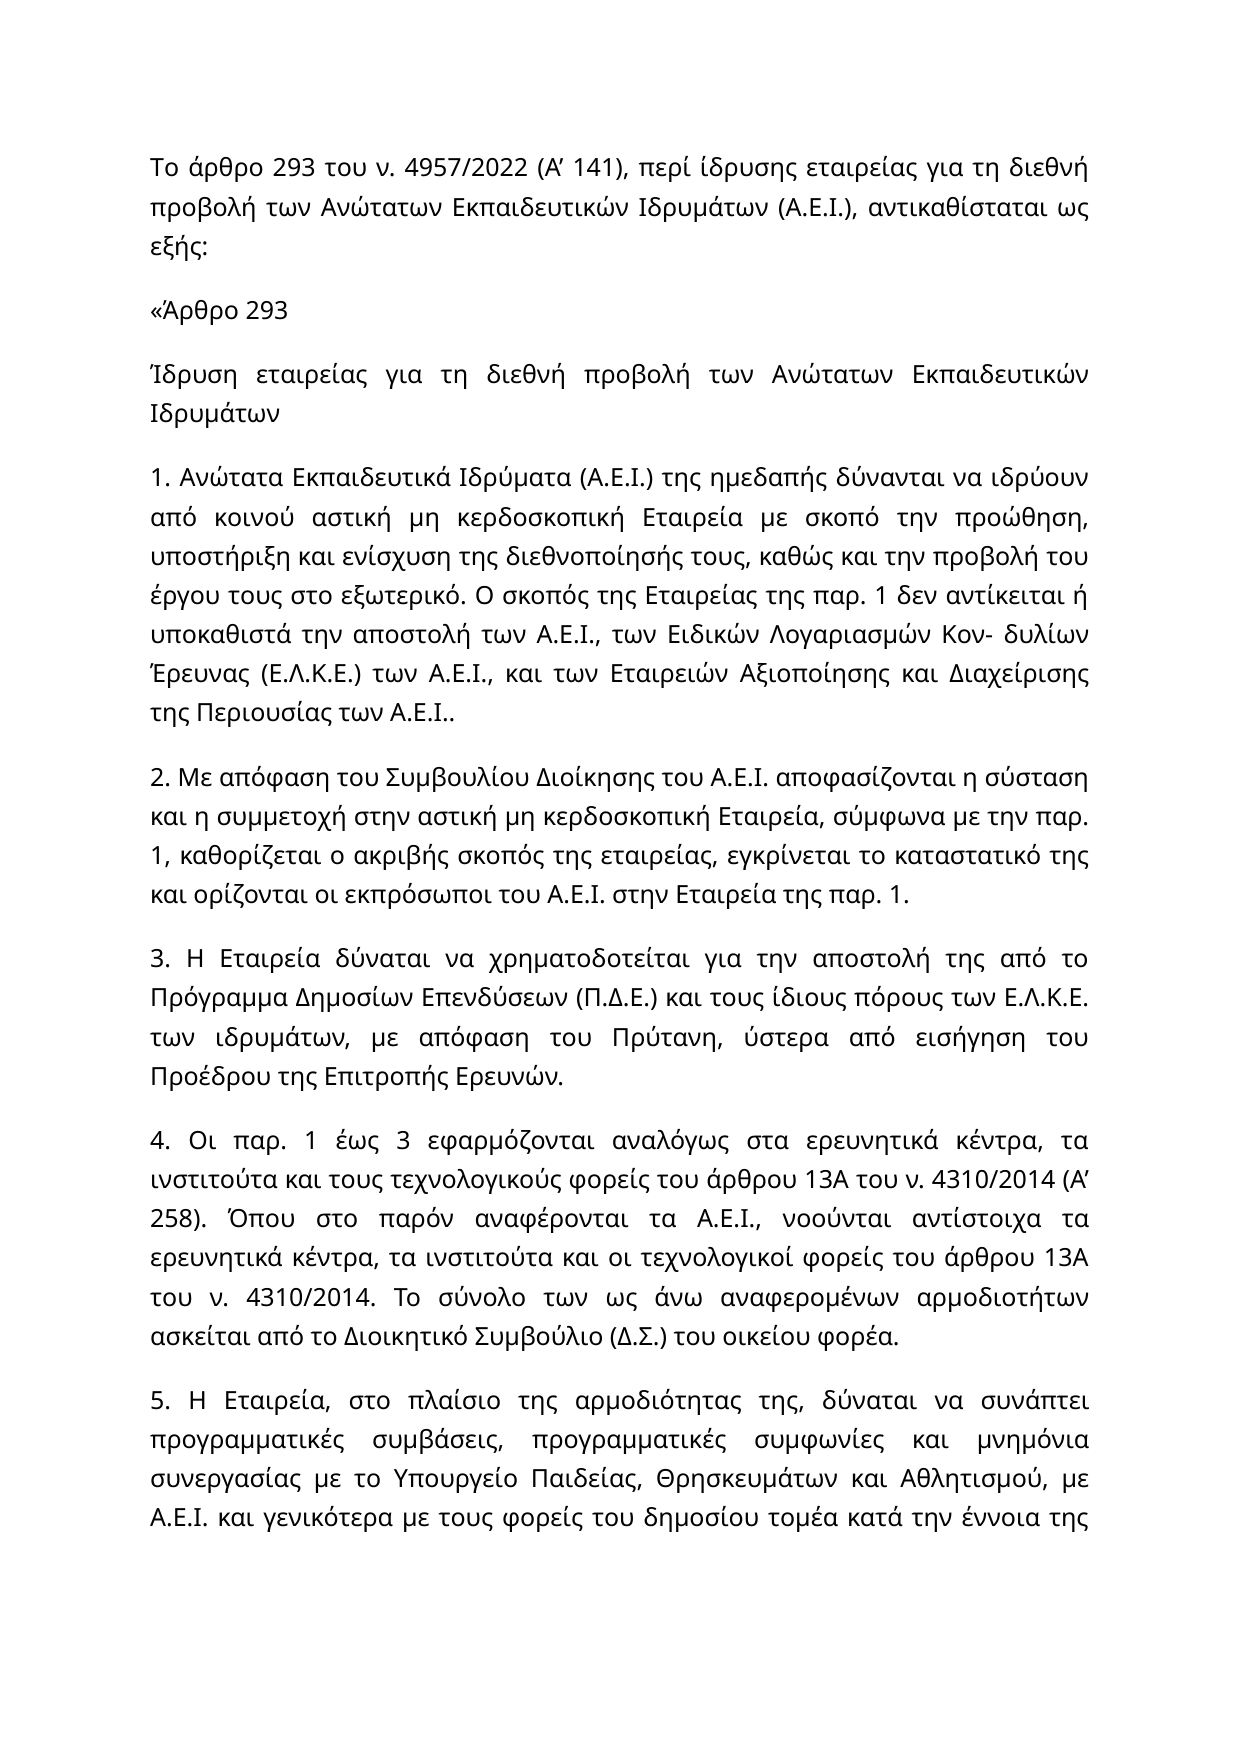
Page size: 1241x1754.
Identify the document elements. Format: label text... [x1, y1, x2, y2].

text «Άρθρο 293 [150, 292, 1090, 327]
text Tο άρθρο 293 του ν. 4957/2022 (Α’ 141), περί ίδρυσης εταιρείας για τη διεθνή προβολή των Ανώτατων Εκπαιδευτικών Ιδρυμάτων (Α.Ε.Ι.), αντικαθίσταται ως εξής: [150, 150, 1090, 262]
text 5. Η Εταιρεία, στο πλαίσιο της αρμοδιότητας της, δύναται να συνάπτει προγραμματικές συμβάσεις, προγραμματικές συμφωνίες και μνημόνια συνεργασίας με το Υπουργείο Παιδείας, Θρησκευμάτων και Αθλητισμού, με Α.Ε.Ι. και γενικότερα με τους φορείς του δημοσίου τομέα κατά την έννοια της [150, 1382, 1090, 1534]
text 1. Ανώτατα Εκπαιδευτικά Ιδρύματα (Α.Ε.Ι.) της ημεδαπής δύνανται να ιδρύουν από κοινού αστική μη κερδοσκοπική Εταιρεία με σκοπό την προώθηση, υποστήριξη και ενίσχυση της διεθνοποίησής τους, καθώς και την προβολή του έργου τους στο εξωτερικό. Ο σκοπός της Εταιρείας της παρ. 1 δεν αντίκειται ή υποκαθιστά την αποστολή των Α.Ε.Ι., των Ειδικών Λογαριασμών Κον- δυλίων Έρευνας (Ε.Λ.Κ.Ε.) των Α.Ε.Ι., και των Εταιρειών Αξιοποίησης και Διαχείρισης της Περιουσίας των Α.Ε.Ι.. [150, 460, 1090, 729]
text 3. Η Εταιρεία δύναται να χρηματοδοτείται για την αποστολή της από το Πρόγραμμα Δημοσίων Επενδύσεων (Π.Δ.Ε.) και τους ίδιους πόρους των Ε.Λ.Κ.Ε. των ιδρυμάτων, με απόφαση του Πρύτανη, ύστερα από εισήγηση του Προέδρου της Επιτροπής Ερευνών. [150, 941, 1090, 1092]
text 2. Με απόφαση του Συμβουλίου Διοίκησης του Α.Ε.Ι. αποφασίζονται η σύσταση και η συμμετοχή στην αστική μη κερδοσκοπική Εταιρεία, σύμφωνα με την παρ. 1, καθορίζεται ο ακριβής σκοπός της εταιρείας, εγκρίνεται το καταστατικό της και ορίζονται οι εκπρόσωποι του Α.Ε.Ι. στην Εταιρεία της παρ. 1. [150, 759, 1090, 911]
text 4. Οι παρ. 1 έως 3 εφαρμόζονται αναλόγως στα ερευνητικά κέντρα, τα ινστιτούτα και τους τεχνολογικούς φορείς του άρθρου 13Α του ν. 4310/2014 (Α’ 258). Όπου στο παρόν αναφέρονται τα Α.Ε.Ι., νοούνται αντίστοιχα τα ερευνητικά κέντρα, τα ινστιτούτα και οι τεχνολογικοί φορείς του άρθρου 13Α του ν. 4310/2014. Το σύνολο των ως άνω αναφερομένων αρμοδιοτήτων ασκείται από το Διοικητικό Συμβούλιο (Δ.Σ.) του οικείου φορέα. [150, 1122, 1090, 1352]
text Ίδρυση εταιρείας για τη διεθνή προβολή των Ανώτατων Εκπαιδευτικών Ιδρυμάτων [150, 357, 1090, 430]
